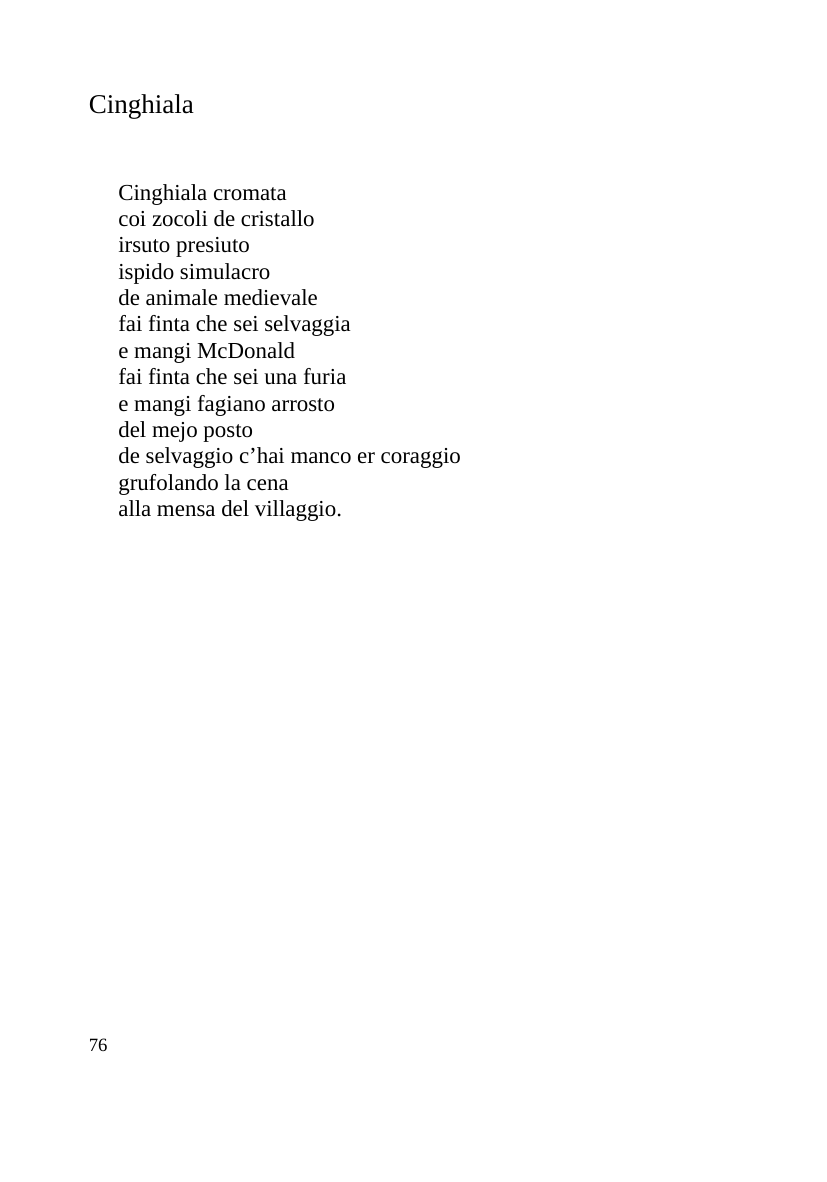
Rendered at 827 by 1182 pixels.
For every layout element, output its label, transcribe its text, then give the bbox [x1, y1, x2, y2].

text de selvaggio c’hai manco er coraggio [88, 442, 738, 469]
text grufolando la cena [88, 469, 738, 495]
text del mejo posto [88, 416, 738, 442]
text Cinghiala [88, 88, 738, 120]
text Cinghiala cromata [88, 179, 738, 205]
text coi zocoli de cristallo [88, 205, 738, 231]
text fai finta che sei una furia [88, 363, 738, 389]
text ispido simulacro [88, 258, 738, 284]
text e mangi fagiano arrosto [88, 389, 738, 416]
text de animale medievale [88, 284, 738, 311]
text fai finta che sei selvaggia [88, 311, 738, 337]
text irsuto presiuto [88, 231, 738, 258]
text e mangi McDonald [88, 337, 738, 363]
text alla mensa del villaggio. [88, 495, 738, 521]
